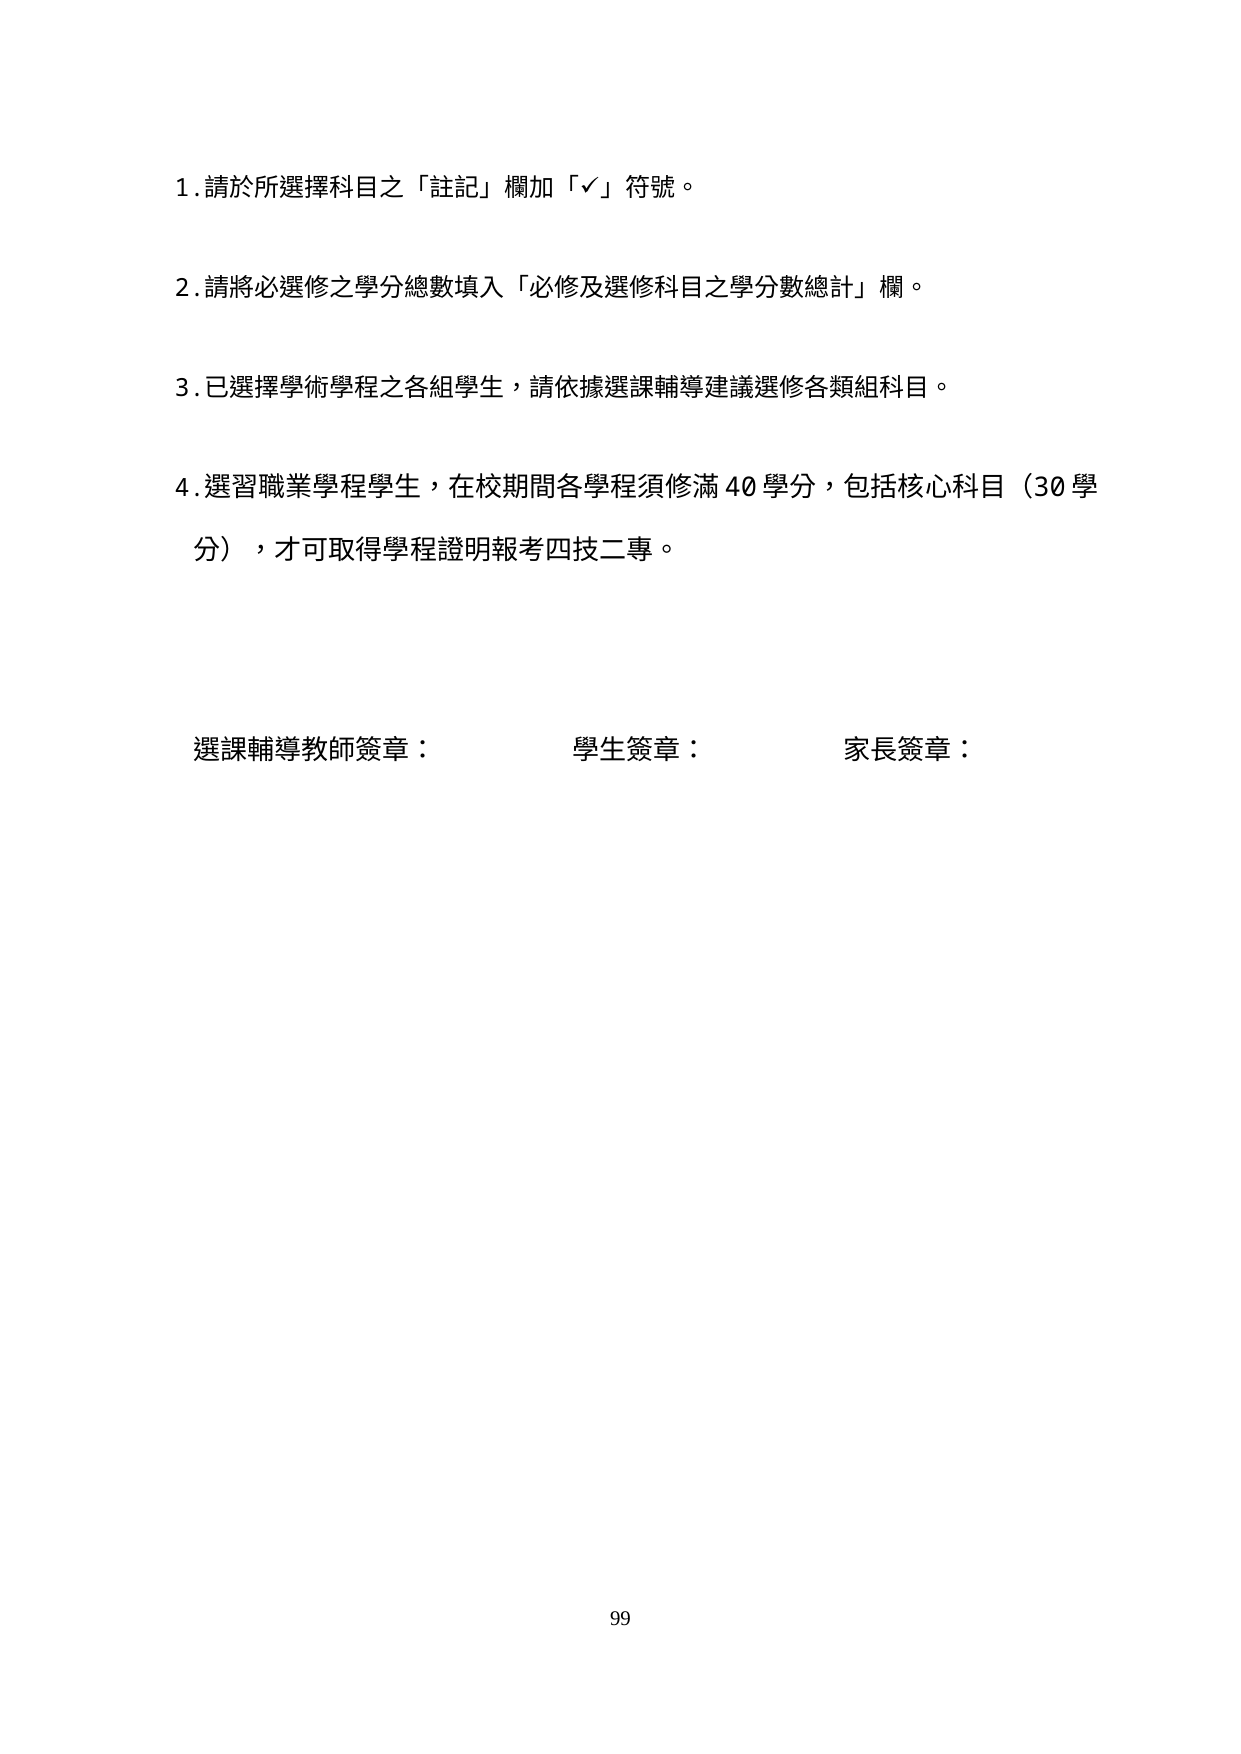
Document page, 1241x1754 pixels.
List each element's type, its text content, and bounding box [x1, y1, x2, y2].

text 4.選習職業學程學生，在校期間各學程須修滿40學分，包括核心科目（30學分），才可取得學程證明報考四技二專。 [174, 443, 1122, 568]
text 1.請於所選擇科目之「註記」欄加「ü」符號。 [118, 143, 1122, 206]
text 2.請將必選修之學分總數填入「必修及選修科目之學分數總計」欄。 [118, 243, 1122, 306]
text 選課輔導教師簽章： 學生簽章： 家長簽章： [118, 706, 1122, 768]
text 3.已選擇學術學程之各組學生，請依據選課輔導建議選修各類組科目。 [118, 343, 1122, 406]
